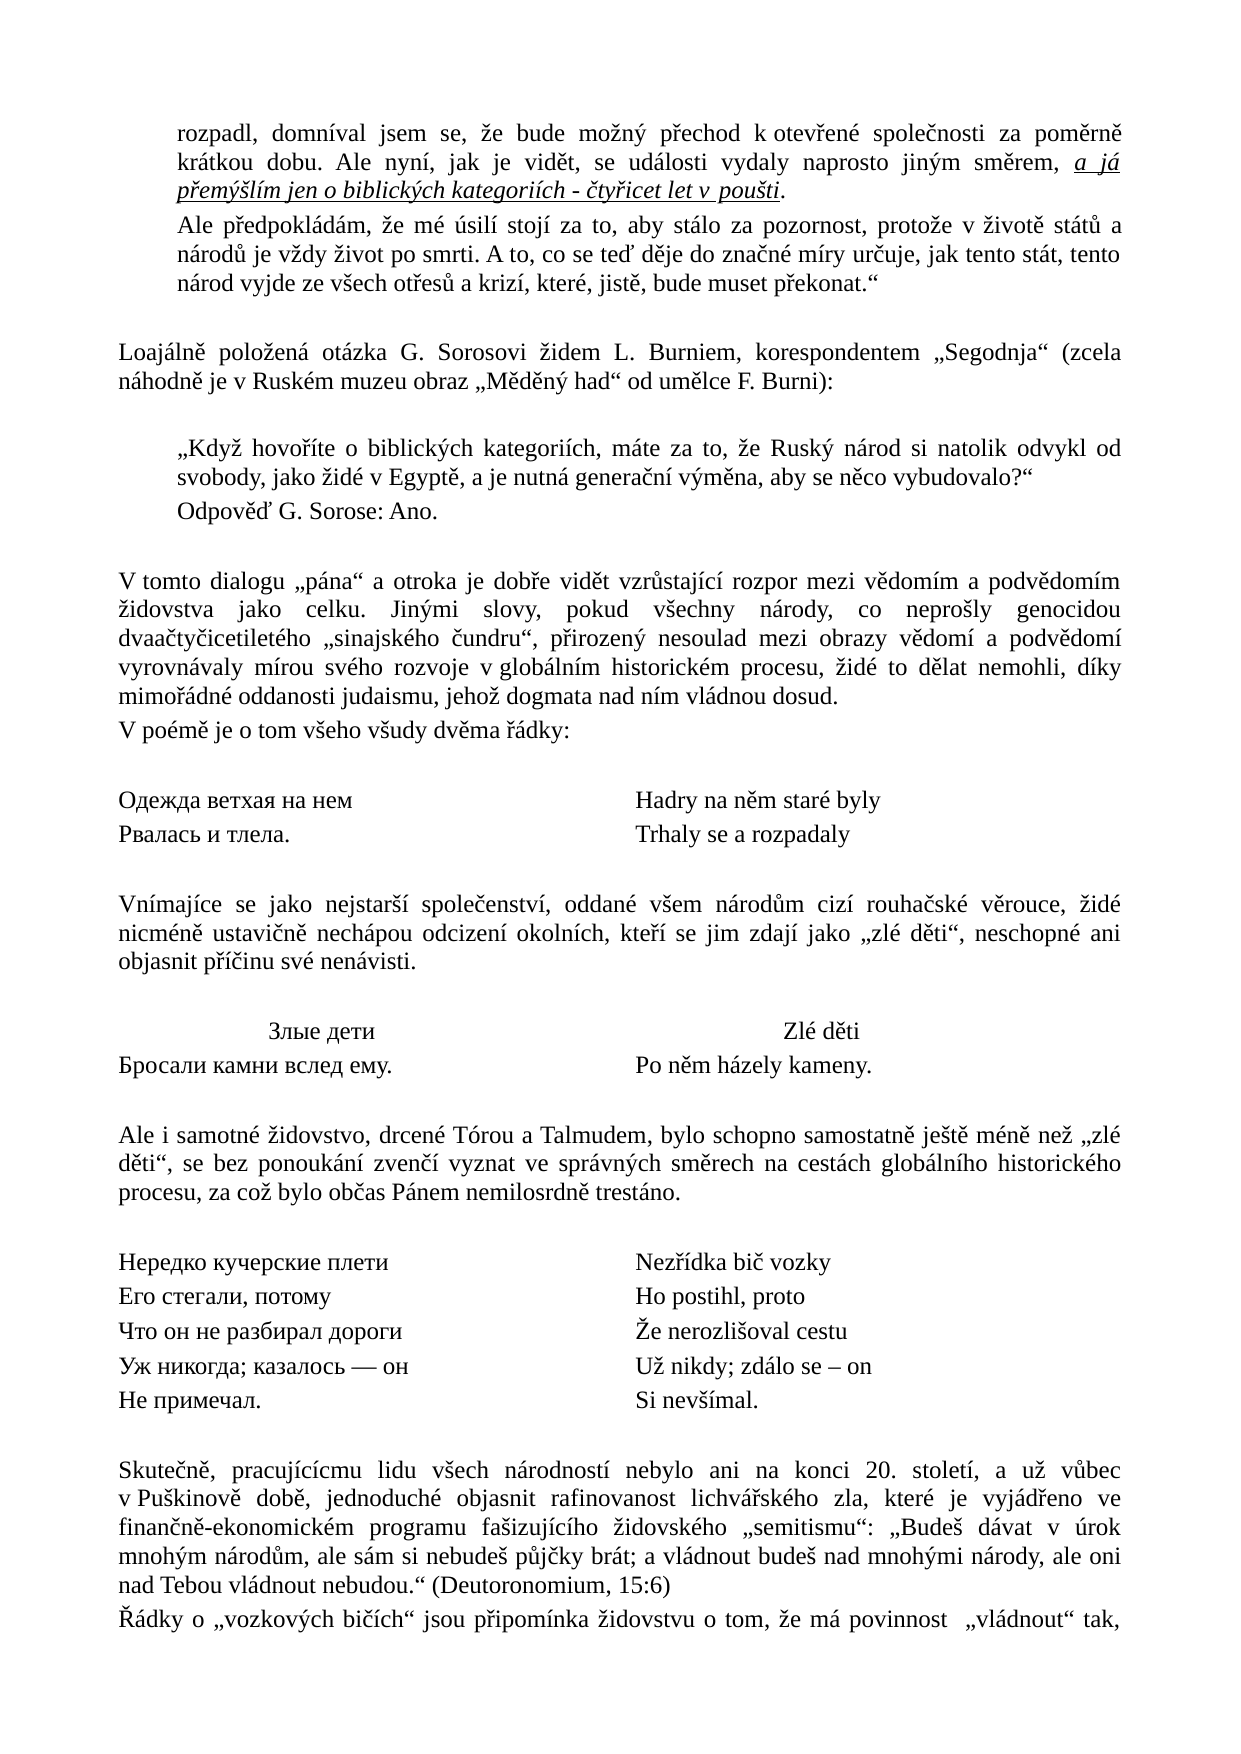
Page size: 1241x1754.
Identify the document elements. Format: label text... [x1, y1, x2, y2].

text Одежда ветхая на нем Hadry na něm staré byly [118, 785, 1122, 813]
text Уж никогда; казалось — он Už nikdy; zdálo se – on [118, 1351, 1122, 1379]
text Нередко кучерские плети Nezřídka bič vozky [118, 1247, 1122, 1275]
text V poémě je o tom všeho všudy dvěma řádky: [118, 715, 1122, 744]
text Что он не разбирал дороги Že nerozlišoval cestu [118, 1316, 1122, 1345]
text Loajálně položená otázka G. Sorosovi židem L. Burniem, korespondentem „Segodnja“ (zcela náhodně je v Ruském muzeu obraz „Měděný had“ od umělce F. Burni): [118, 337, 1122, 395]
text Его стегали, потому Ho postihl, proto [118, 1281, 1122, 1310]
text Не примечал. Si nevšímal. [118, 1385, 1122, 1414]
text V tomto dialogu „pána“ a otroka je dobře vidět vzrůstající rozpor mezi vědomím a podvědomím židovstva jako celku. Jinými slovy, pokud všechny národy, co neprošly genocidou dvaačtyčicetiletého „sinajského čundru“, přirozený nesoulad mezi obrazy vědomí a podvědomí vyrovnávaly mírou svého rozvoje v globálním historickém procesu, židé to dělat nemohli, díky mimořádné oddanosti judaismu, jehož dogmata nad ním vládnou dosud. [118, 566, 1122, 709]
text Злые дети Zlé děti [118, 1016, 1122, 1044]
text Řádky o „vozkových bičích“ jsou připomínka židovstvu o tom, že má povinnost „vládnout“ tak, [118, 1604, 1122, 1633]
text Ale předpokládám, že mé úsilí stojí za to, aby stálo za pozornost, protože v životě států a národů je vždy život po smrti. A to, co se teď děje do značné míry určuje, jak tento stát, tento národ vyjde ze všech otřesů a krizí, které, jistě, bude muset překonat.“ [177, 210, 1122, 297]
text Odpověď G. Sorose: Ano. [177, 496, 1122, 525]
text Skutečně, pracujícícmu lidu všech národností nebylo ani na konci 20. století, a už vůbec v Puškinově době, jednoduché objasnit rafinovanost lichvářského zla, které je vyjádřeno ve finančně-ekonomickém programu fašizujícího židovského „semitismu“: „Budeš dávat v úrok mnohým národům, ale sám si nebudeš půjčky brát; a vládnout budeš nad mnohými národy, ale oni nad Tebou vládnout nebudou.“ (Deutoronomium, 15:6) [118, 1455, 1122, 1598]
text Рвалась и тлела. Trhaly se a rozpadaly [118, 819, 1122, 848]
text „Když hovoříte o biblických kategoriích, máte za to, že Ruský národ si natolik odvykl od svobody, jako židé v Egyptě, a je nutná generační výměna, aby se něco vybudovalo?“ [177, 433, 1122, 490]
text Бросали камни вслед ему. Po něm házely kameny. [118, 1050, 1122, 1079]
text Vnímajíce se jako nejstarší společenství, oddané všem národům cizí rouhačské věrouce, židé nicméně ustavičně nechápou odcizení okolních, kteří se jim zdají jako „zlé děti“, neschopné ani objasnit příčinu své nenávisti. [118, 889, 1122, 975]
text Ale i samotné židovstvo, drcené Tórou a Talmudem, bylo schopno samostatně ještě méně než „zlé děti“, se bez ponoukání zvenčí vyznat ve správných směrech na cestách globálního historického procesu, za což bylo občas Pánem nemilosrdně trestáno. [118, 1120, 1122, 1206]
text rozpadl, domníval jsem se, že bude možný přechod k otevřené společnosti za poměrně krátkou dobu. Ale nyní, jak je vidět, se události vydaly naprosto jiným směrem, a já přemýšlím jen o biblických kategoriích - čtyřicet let v poušti. [177, 118, 1122, 204]
